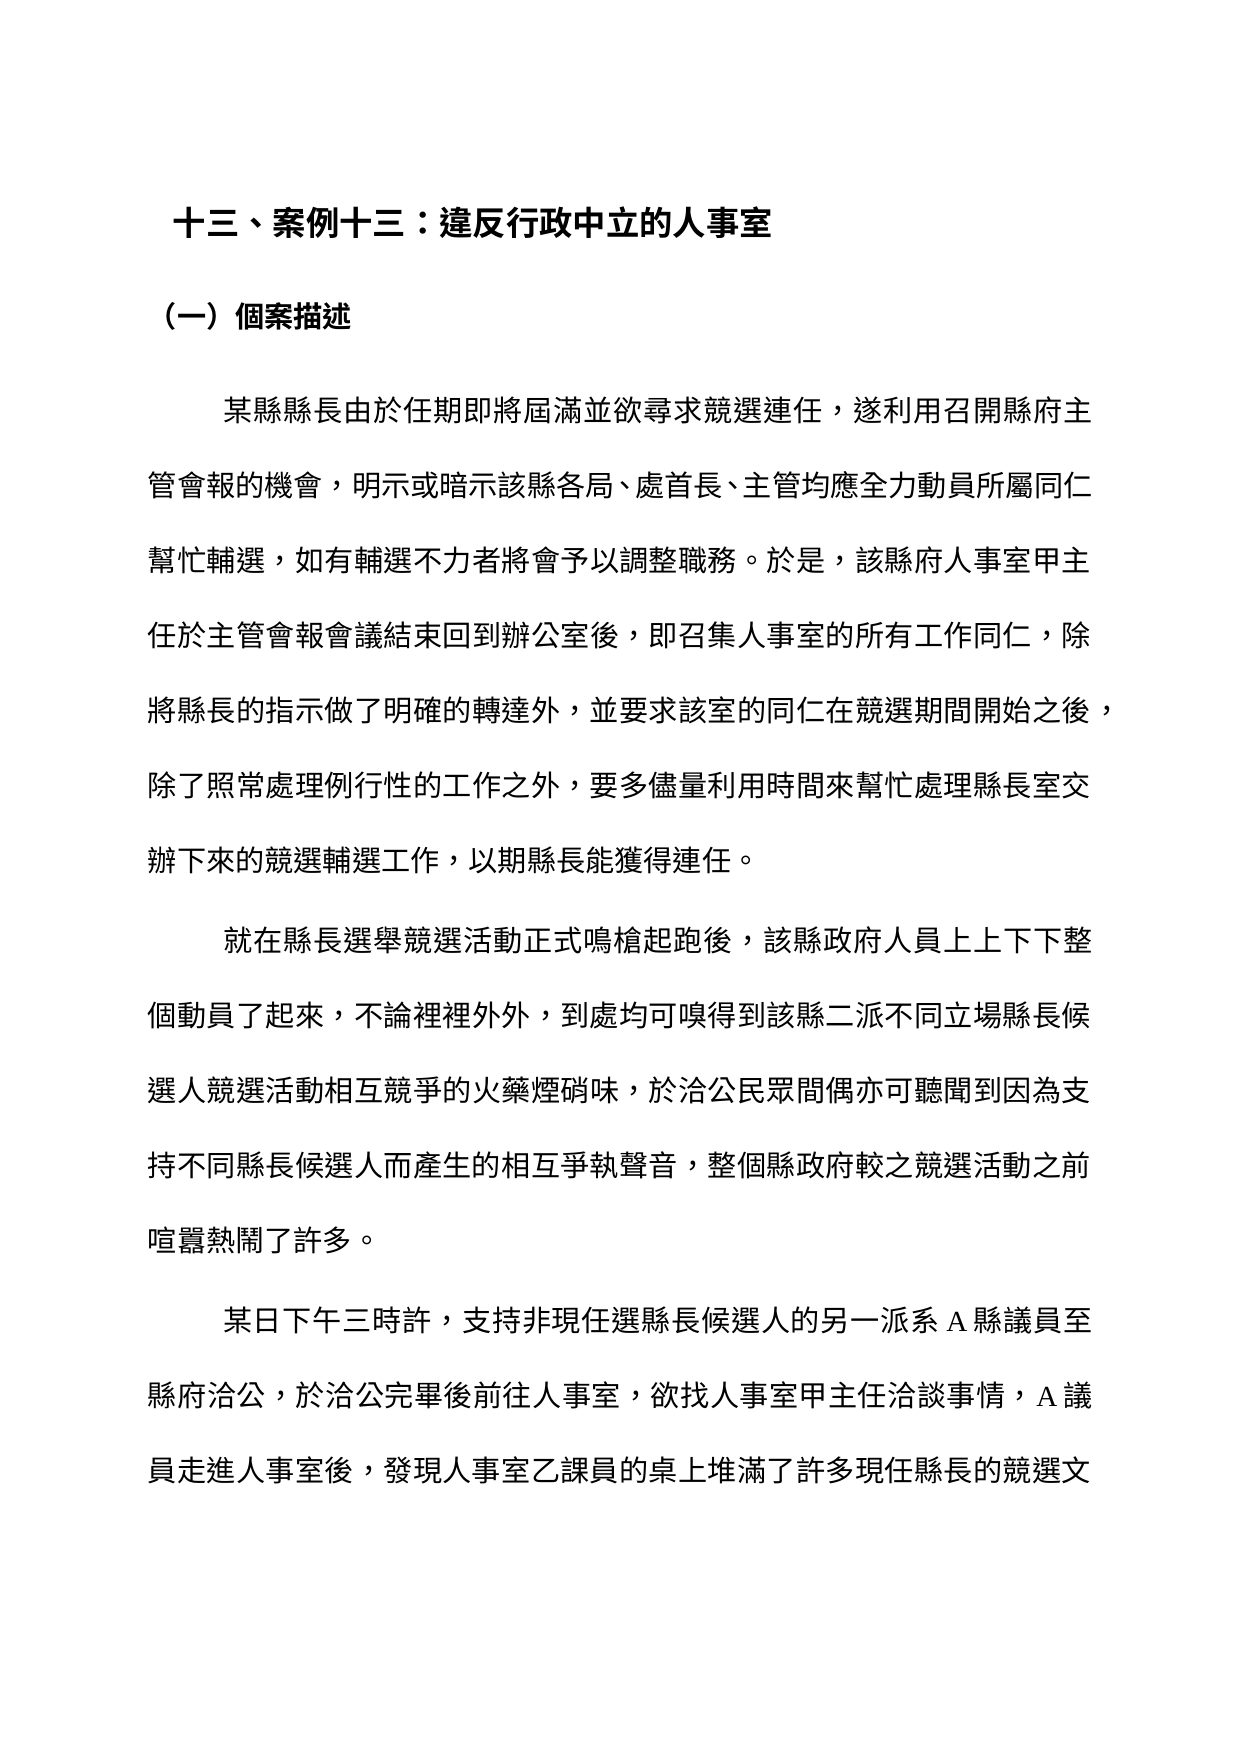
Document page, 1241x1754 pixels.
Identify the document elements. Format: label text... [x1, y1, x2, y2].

text 某日下午三時許，支持非現任選縣長候選人的另一派系A縣議員至縣府洽公，於洽公完畢後前往人事室，欲找人事室甲主任洽談事情，A議員走進人事室後，發現人事室乙課員的桌上堆滿了許多現任縣長的競選文 [148, 1281, 1092, 1506]
subtitle 十三、案例十三：違反行政中立的人事室 [172, 183, 1092, 258]
text 某縣縣長由於任期即將屆滿並欲尋求競選連任，遂利用召開縣府主管會報的機會，明示或暗示該縣各局、處首長、主管均應全力動員所屬同仁幫忙輔選，如有輔選不力者將會予以調整職務。於是，該縣府人事室甲主任於主管會報會議結束回到辦公室後，即召集人事室的所有工作同仁，除將縣長的指示做了明確的轉達外，並要求該室的同仁在競選期間開始之後，除了照常處理例行性的工作之外，要多儘量利用時間來幫忙處理縣長室交辦下來的競選輔選工作，以期縣長能獲得連任。 [148, 371, 1092, 896]
text 就在縣長選舉競選活動正式鳴槍起跑後，該縣政府人員上上下下整個動員了起來，不論裡裡外外，到處均可嗅得到該縣二派不同立場縣長候選人競選活動相互競爭的火藥煙硝味，於洽公民眾間偶亦可聽聞到因為支持不同縣長候選人而產生的相互爭執聲音，整個縣政府較之競選活動之前喧囂熱鬧了許多。 [148, 901, 1092, 1276]
text （一）個案描述 [148, 277, 1092, 352]
